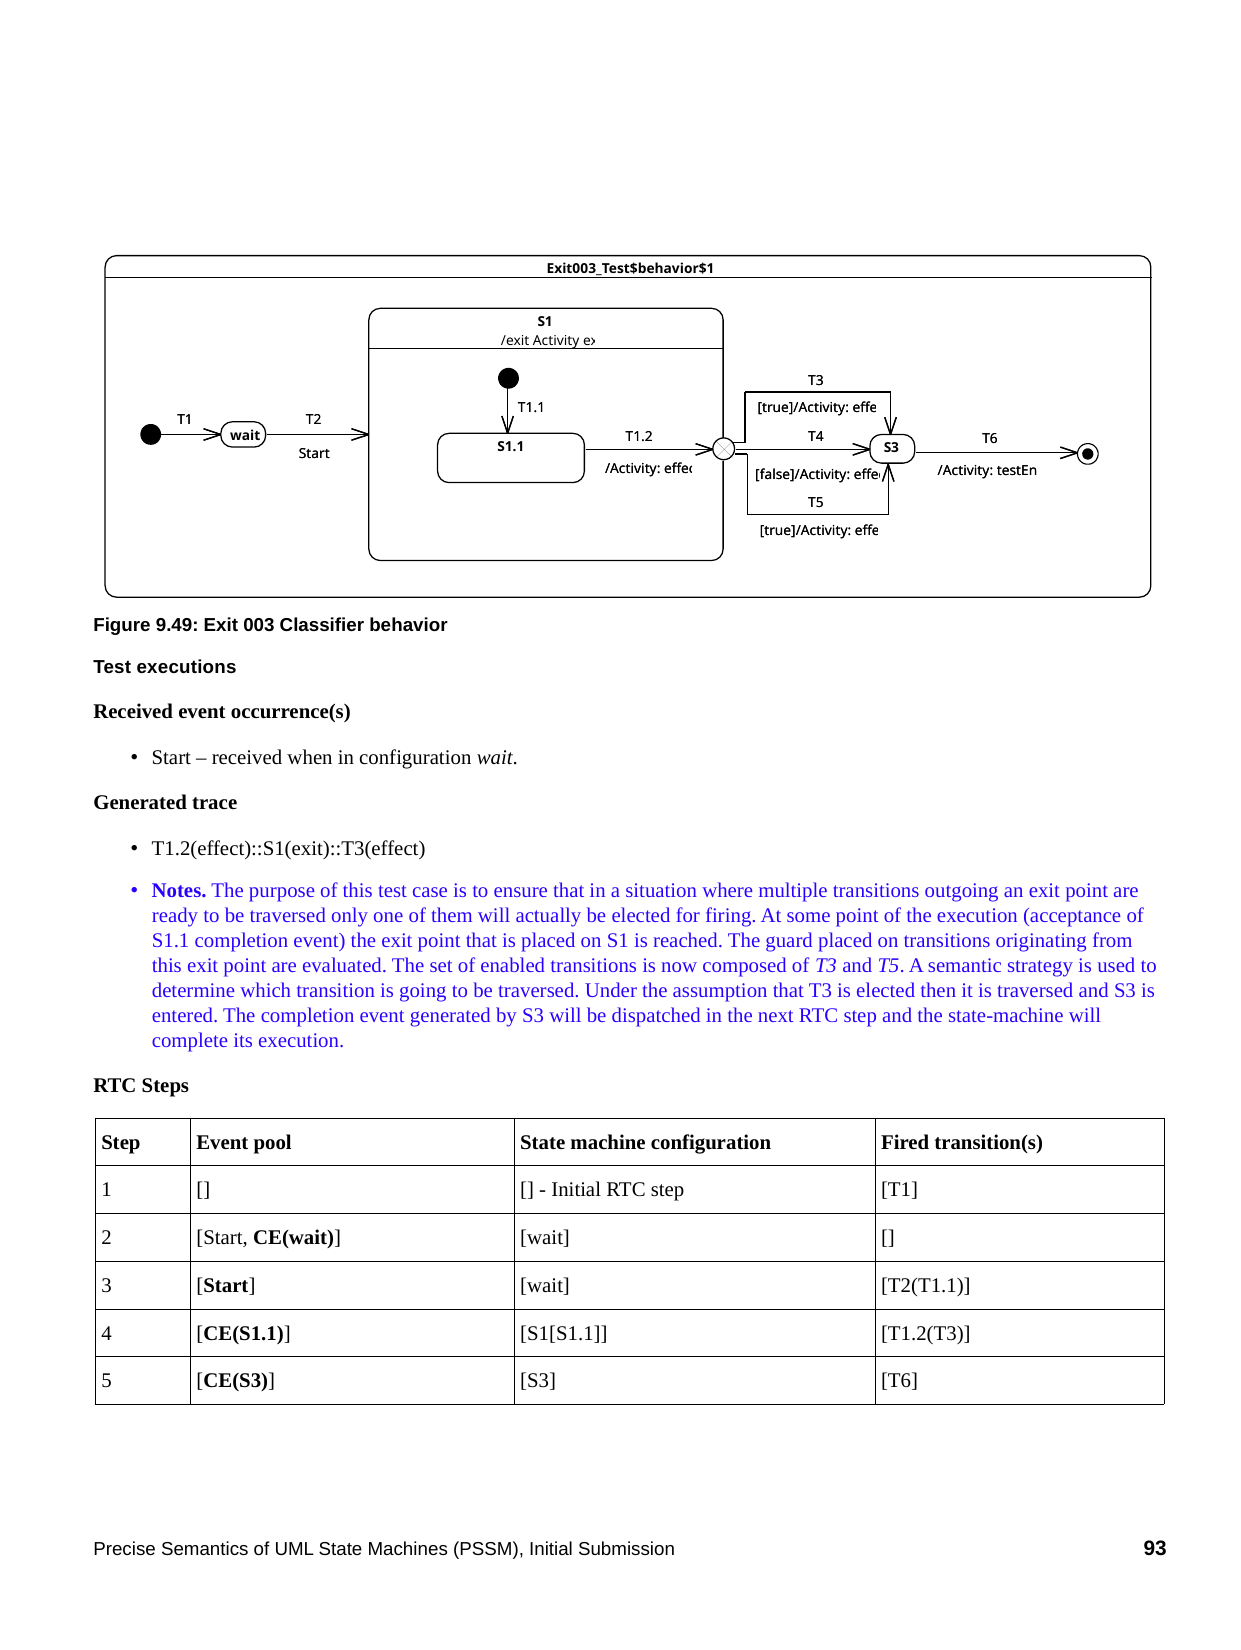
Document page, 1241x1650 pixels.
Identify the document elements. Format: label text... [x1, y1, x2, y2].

table_cell 2 [96, 1214, 190, 1261]
text RTC Steps [93, 1073, 1164, 1097]
table_header State machine configuration [515, 1119, 875, 1165]
text Generated trace [93, 790, 1164, 814]
list Notes. The purpose of this test case is to ensure that in a situation where multiple transitions outgoing an exit point are ready to be traversed only one of them will actually be elected for firing. At some point of the execution (acceptance of S1.1 completion event) the exit point that is placed on S1 is reached. The guard placed on transitions originating from this exit point are evaluated. The set of enabled transitions is now composed of T3 and T5. A semantic strategy is used to determine which transition is going to be traversed. Under the assumption that T3 is elected then it is traversed and S3 is entered. The completion event generated by S3 will be dispatched in the next RTC step and the state-machine will complete its execution. [131, 877, 1164, 1052]
table_cell [wait] [515, 1262, 875, 1308]
table_header Event pool [191, 1119, 514, 1165]
table_cell [T1] [876, 1166, 1164, 1213]
table_cell [wait] [515, 1214, 875, 1261]
table_cell [Start] [191, 1262, 514, 1308]
table_header Step [96, 1119, 190, 1165]
table_cell [CE(S3)] [191, 1357, 514, 1404]
table_cell 3 [96, 1262, 190, 1308]
table_cell [T6] [876, 1357, 1164, 1404]
subtitle [93, 231, 1164, 243]
text Figure 9.49: Exit 003 Classifier behavior [93, 243, 1164, 635]
table_cell [] [191, 1166, 514, 1213]
subtitle Test executions [93, 635, 1164, 678]
table_cell 5 [96, 1357, 190, 1404]
table_cell [T1.2(T3)] [876, 1310, 1164, 1356]
table_cell [CE(S1.1)] [191, 1310, 514, 1356]
table_cell 1 [96, 1166, 190, 1213]
table_cell [] - Initial RTC step [515, 1166, 875, 1213]
table_header Fired transition(s) [876, 1119, 1164, 1165]
table_cell [] [876, 1214, 1164, 1261]
table_cell [S3] [515, 1357, 875, 1404]
table_cell [T2(T1.1)] [876, 1262, 1164, 1308]
list Start – received when in configuration wait. [131, 744, 1164, 769]
list T1.2(effect)::S1(exit)::T3(effect) [131, 835, 1164, 860]
table_cell [Start, CE(wait)] [191, 1214, 514, 1261]
table_cell 4 [96, 1310, 190, 1356]
text Received event occurrence(s) [93, 699, 1164, 723]
table_cell [S1[S1.1]] [515, 1310, 875, 1356]
